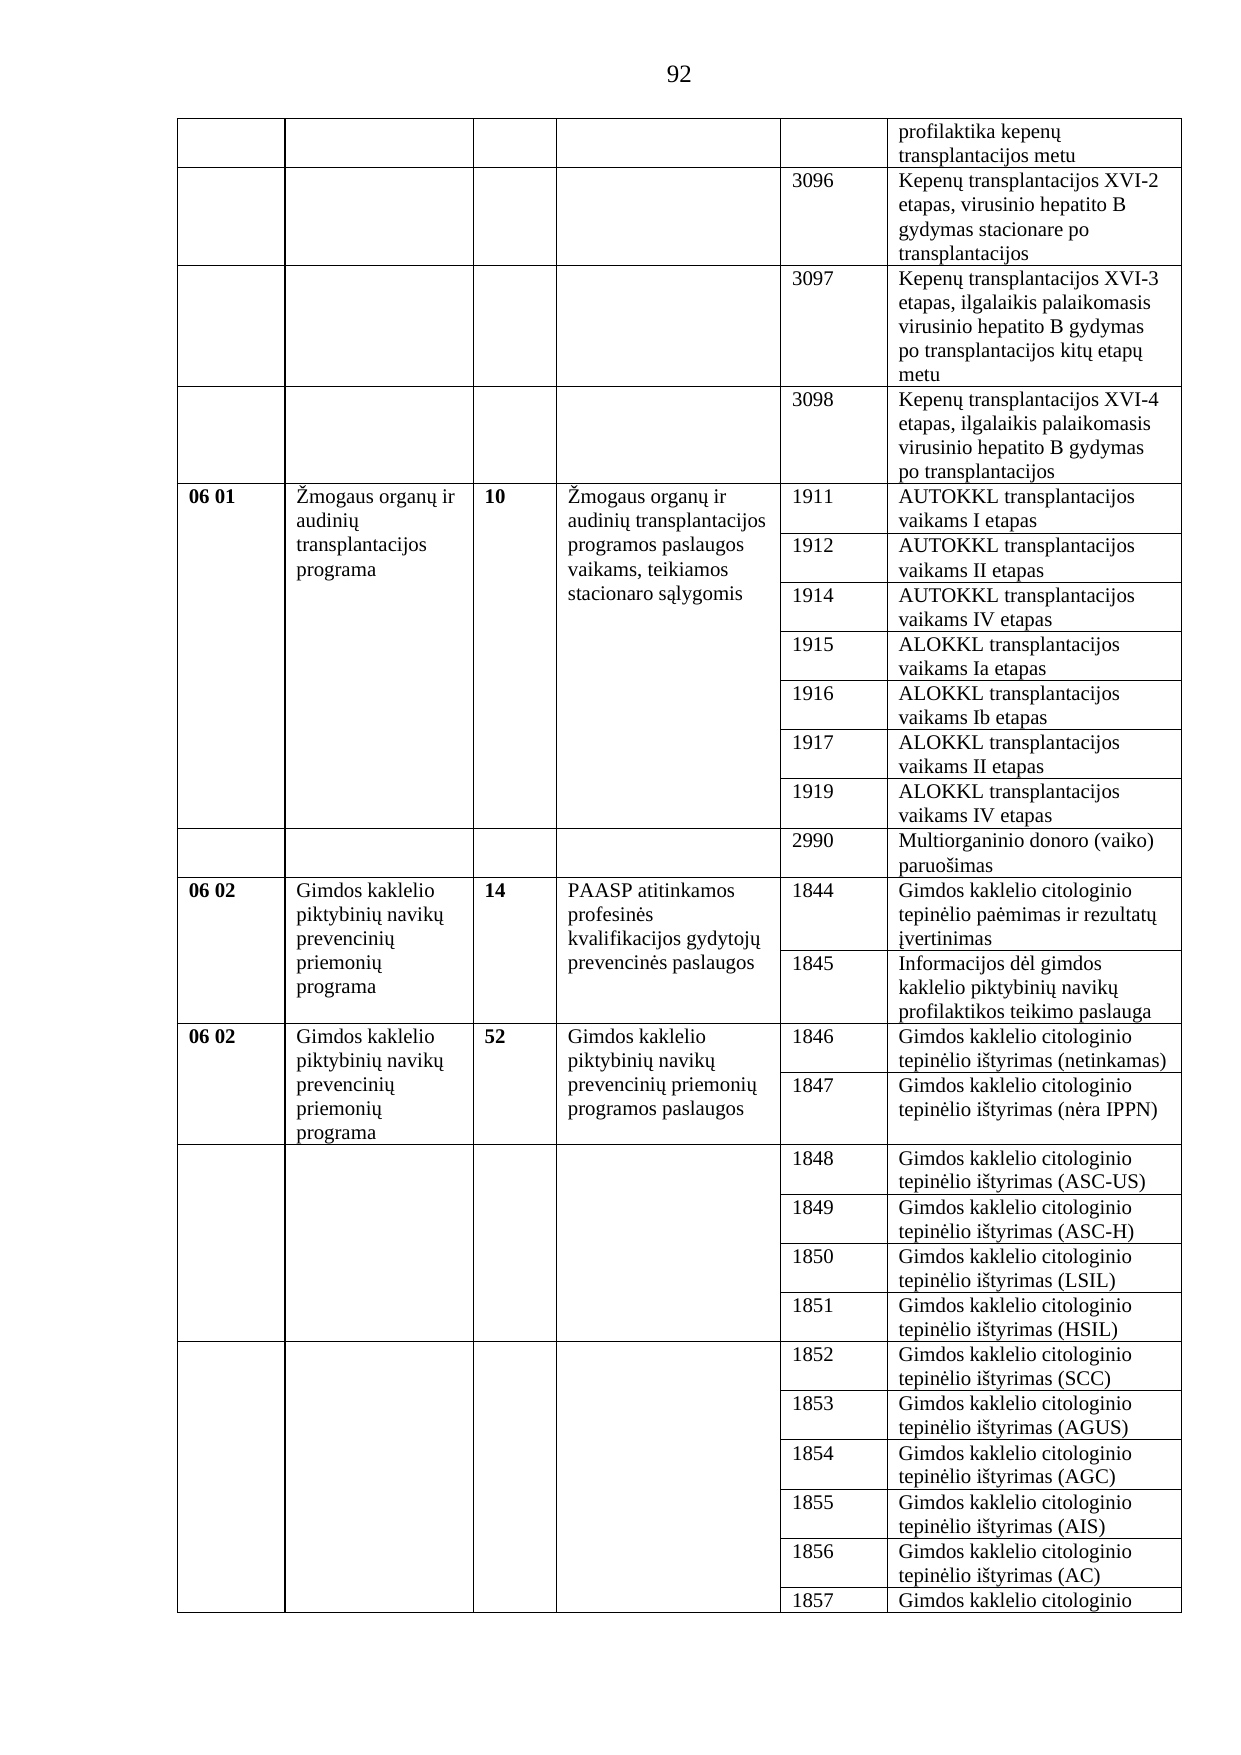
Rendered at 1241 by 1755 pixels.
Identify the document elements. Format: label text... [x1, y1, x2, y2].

table_cell Žmogaus organų ir audinių transplantacijos programa [286, 484, 473, 827]
table_cell 52 [474, 1024, 556, 1144]
table_cell Gimdos kaklelio citologinio [888, 1588, 1181, 1612]
table_cell Kepenų transplantacijos XVI-2 etapas, virusinio hepatito B gydymas stacionare po transplantacijos [888, 168, 1181, 264]
table_cell Gimdos kaklelio piktybinių navikų prevencinių priemonių programa [286, 1024, 473, 1144]
table_cell 1856 [781, 1539, 887, 1587]
table_cell 1853 [781, 1391, 887, 1439]
table_cell Gimdos kaklelio piktybinių navikų prevencinių priemonių programa [286, 878, 473, 1023]
table_cell Kepenų transplantacijos XVI-4 etapas, ilgalaikis palaikomasis virusinio hepatito B gydymas po transplantacijos [888, 387, 1181, 483]
table_cell [286, 1342, 473, 1612]
table_cell 1855 [781, 1490, 887, 1538]
table_cell Gimdos kaklelio citologinio tepinėlio ištyrimas (LSIL) [888, 1244, 1181, 1292]
table_cell [557, 1145, 780, 1341]
table_cell 10 [474, 484, 556, 827]
table_cell 1915 [781, 632, 887, 680]
table_cell [286, 119, 473, 167]
table_cell [557, 266, 780, 386]
table_cell ALOKKL transplantacijos vaikams II etapas [888, 730, 1181, 778]
table_cell [474, 829, 556, 877]
table_cell [474, 168, 556, 264]
table_cell ALOKKL transplantacijos vaikams Ia etapas [888, 632, 1181, 680]
table_cell 1849 [781, 1195, 887, 1243]
table_cell 06 01 [178, 484, 284, 827]
table_cell ALOKKL transplantacijos vaikams IV etapas [888, 779, 1181, 827]
table_cell [474, 119, 556, 167]
table_cell 1857 [781, 1588, 887, 1612]
table_cell Gimdos kaklelio citologinio tepinėlio ištyrimas (AGC) [888, 1440, 1181, 1488]
table_cell [557, 119, 780, 167]
table_cell 14 [474, 878, 556, 1023]
table_cell 1911 [781, 484, 887, 532]
table_cell 1851 [781, 1293, 887, 1341]
table_cell [474, 1145, 556, 1341]
table_cell 1846 [781, 1024, 887, 1072]
table_cell [178, 168, 284, 264]
table_cell 2990 [781, 829, 887, 877]
table_cell [474, 387, 556, 483]
table_cell Gimdos kaklelio citologinio tepinėlio ištyrimas (nėra IPPN) [888, 1073, 1181, 1144]
table_cell 1912 [781, 534, 887, 582]
table_cell 3097 [781, 266, 887, 386]
table_cell 1852 [781, 1342, 887, 1390]
table_cell Gimdos kaklelio citologinio tepinėlio ištyrimas (AIS) [888, 1490, 1181, 1538]
table_cell AUTOKKL transplantacijos vaikams IV etapas [888, 583, 1181, 631]
table_cell [781, 119, 887, 167]
table_cell 1916 [781, 681, 887, 729]
table_cell Gimdos kaklelio citologinio tepinėlio ištyrimas (ASC-H) [888, 1195, 1181, 1243]
table_cell [286, 829, 473, 877]
table_cell 06 02 [178, 878, 284, 1023]
table_cell 1845 [781, 951, 887, 1023]
table_cell [557, 1342, 780, 1612]
table_cell 1917 [781, 730, 887, 778]
table_cell 1850 [781, 1244, 887, 1292]
table_cell [474, 266, 556, 386]
table_cell Gimdos kaklelio citologinio tepinėlio ištyrimas (SCC) [888, 1342, 1181, 1390]
table_cell 1919 [781, 779, 887, 827]
table_cell PAASP atitinkamos profesinės kvalifikacijos gydytojų prevencinės paslaugos [557, 878, 780, 1023]
table_cell AUTOKKL transplantacijos vaikams II etapas [888, 534, 1181, 582]
table_cell Gimdos kaklelio citologinio tepinėlio ištyrimas (ASC-US) [888, 1145, 1181, 1193]
table_cell [286, 1145, 473, 1341]
table_cell 3098 [781, 387, 887, 483]
table_cell Žmogaus organų ir audinių transplantacijos programos paslaugos vaikams, teikiamos stacionaro sąlygomis [557, 484, 780, 827]
table_cell 06 02 [178, 1024, 284, 1144]
table_cell [178, 829, 284, 877]
table_cell profilaktika kepenų transplantacijos metu [888, 119, 1181, 167]
table_cell [178, 1145, 284, 1341]
table_cell [286, 266, 473, 386]
table_cell [178, 266, 284, 386]
table_cell 1844 [781, 878, 887, 950]
table_cell 1847 [781, 1073, 887, 1144]
table_cell Gimdos kaklelio piktybinių navikų prevencinių priemonių programos paslaugos [557, 1024, 780, 1144]
table_cell [557, 387, 780, 483]
table_cell [474, 1342, 556, 1612]
table_cell [178, 387, 284, 483]
table_cell [286, 168, 473, 264]
table_cell Gimdos kaklelio citologinio tepinėlio ištyrimas (AGUS) [888, 1391, 1181, 1439]
table_cell Kepenų transplantacijos XVI-3 etapas, ilgalaikis palaikomasis virusinio hepatito B gydymas po transplantacijos kitų etapų metu [888, 266, 1181, 386]
table_cell Gimdos kaklelio citologinio tepinėlio ištyrimas (HSIL) [888, 1293, 1181, 1341]
table_cell ALOKKL transplantacijos vaikams Ib etapas [888, 681, 1181, 729]
table_cell Gimdos kaklelio citologinio tepinėlio ištyrimas (netinkamas) [888, 1024, 1181, 1072]
table_cell Multiorganinio donoro (vaiko) paruošimas [888, 829, 1181, 877]
table_cell [178, 119, 284, 167]
table_cell Gimdos kaklelio citologinio tepinėlio paėmimas ir rezultatų įvertinimas [888, 878, 1181, 950]
table_cell [557, 829, 780, 877]
table_cell AUTOKKL transplantacijos vaikams I etapas [888, 484, 1181, 532]
table_cell Gimdos kaklelio citologinio tepinėlio ištyrimas (AC) [888, 1539, 1181, 1587]
table_cell 1848 [781, 1145, 887, 1193]
table_cell 1854 [781, 1440, 887, 1488]
table_cell [557, 168, 780, 264]
table_cell [178, 1342, 284, 1612]
table_cell 1914 [781, 583, 887, 631]
table_cell [286, 387, 473, 483]
table_cell 3096 [781, 168, 887, 264]
table_cell Informacijos dėl gimdos kaklelio piktybinių navikų profilaktikos teikimo paslauga [888, 951, 1181, 1023]
